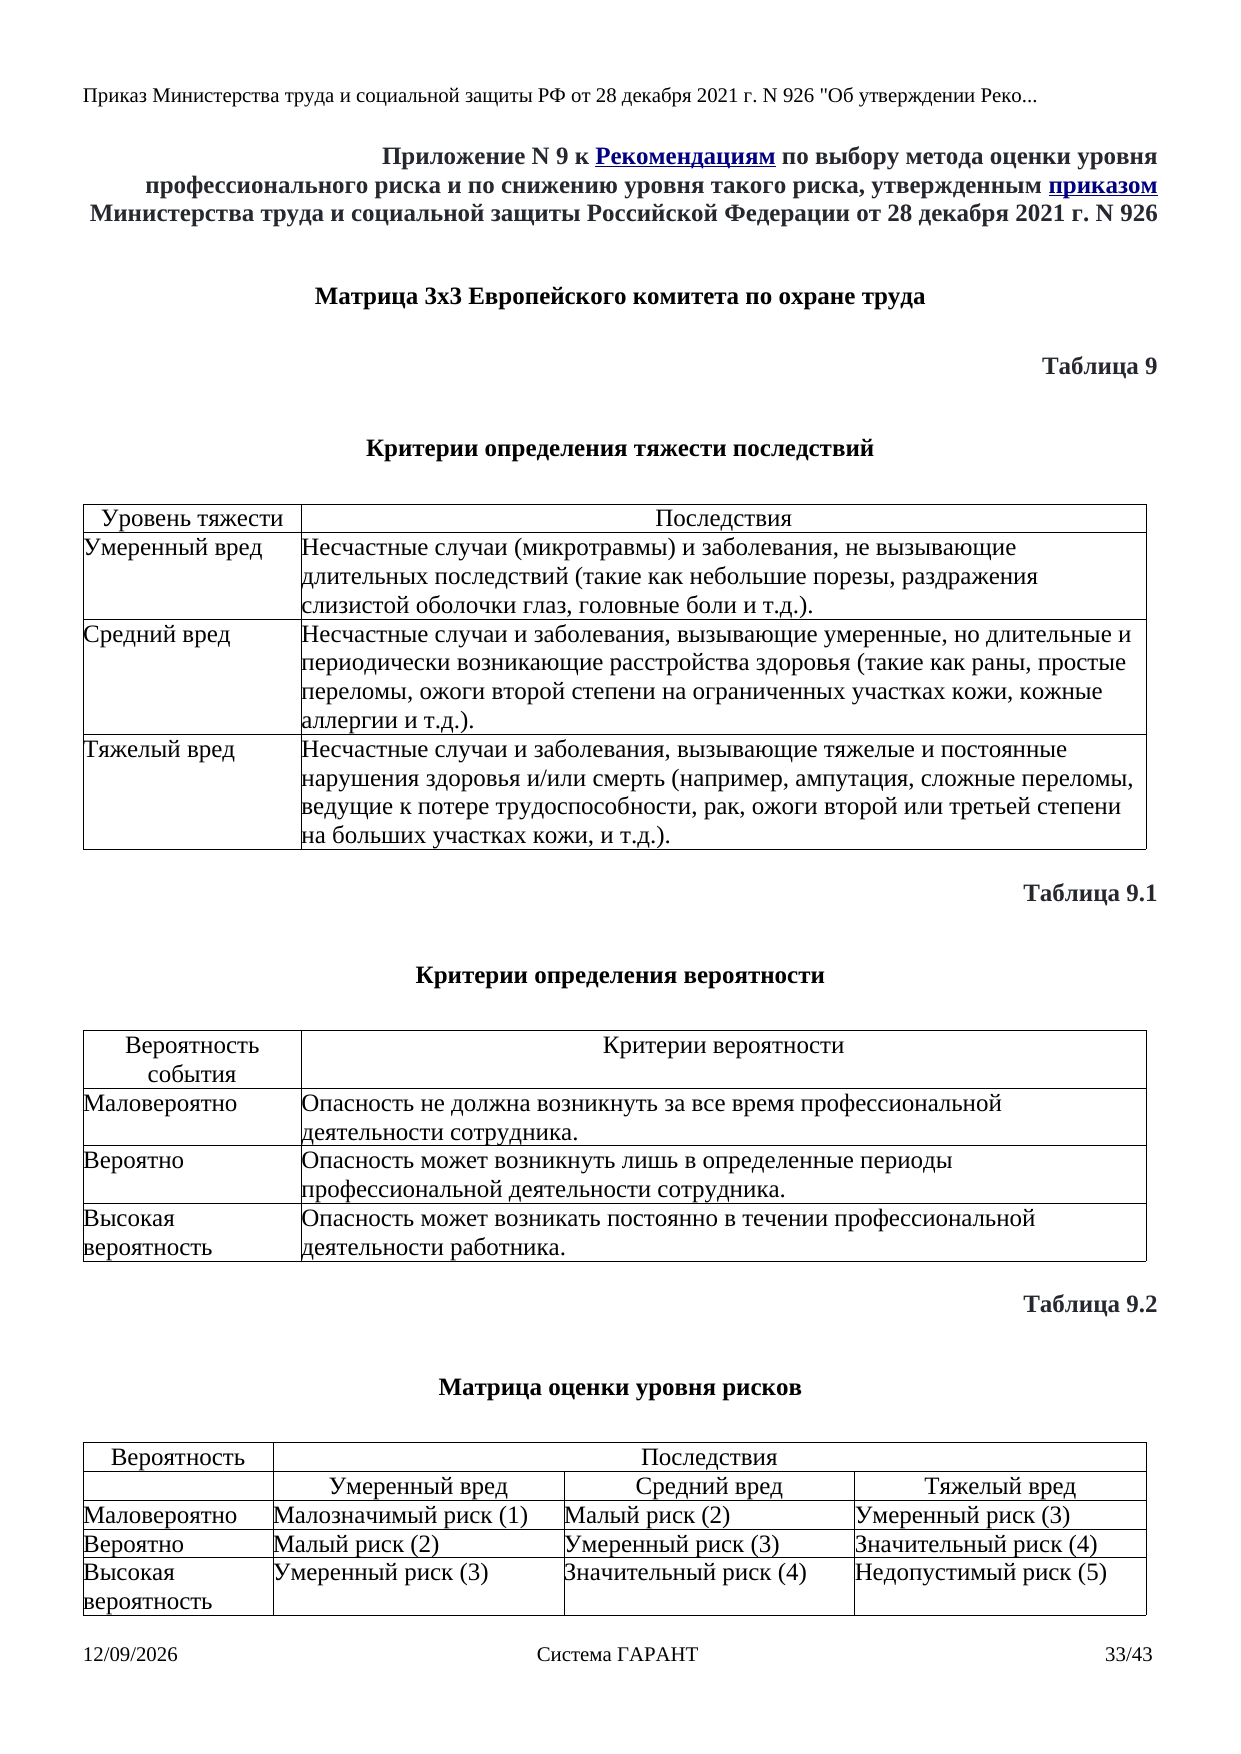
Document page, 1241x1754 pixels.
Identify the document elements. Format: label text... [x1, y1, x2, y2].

table_header Критерии вероятности [302, 1031, 1146, 1088]
table_cell Маловероятно [84, 1089, 301, 1145]
table_cell Маловероятно [84, 1501, 273, 1529]
table_cell Умеренный вред [274, 1472, 564, 1500]
table_cell Вероятно [84, 1146, 301, 1203]
table_cell Малый риск (2) [565, 1501, 854, 1529]
table_cell Малозначимый риск (1) [274, 1501, 564, 1529]
subtitle Критерии определения тяжести последствий [83, 433, 1157, 462]
table_cell Опасность может возникать постоянно в течении профессиональной деятельности работника. [302, 1204, 1146, 1261]
subtitle Критерии определения вероятности [83, 960, 1157, 989]
text Таблица 9.1 [83, 878, 1157, 906]
table_cell Тяжелый вред [84, 735, 301, 849]
table_cell Умеренный риск (3) [274, 1558, 564, 1615]
table_cell Средний вред [565, 1472, 854, 1500]
table_cell Умеренный риск (3) [565, 1530, 854, 1557]
table_cell Несчастные случаи и заболевания, вызывающие тяжелые и постоянные нарушения здоровья и/или смерть (например, ампутация, сложные переломы, ведущие к потере трудоспособности, рак, ожоги второй или третьей степени на больших участках кожи, и т.д.). [302, 735, 1146, 849]
table_cell Опасность может возникнуть лишь в определенные периоды профессиональной деятельности сотрудника. [302, 1146, 1146, 1203]
table_cell Недопустимый риск (5) [855, 1558, 1146, 1615]
subtitle Матрица оценки уровня рисков [83, 1372, 1157, 1401]
table_header Уровень тяжести [84, 505, 301, 532]
table_cell Высокая вероятность [84, 1558, 273, 1615]
text Приложение N 9 к Рекомендациям по выбору метода оценки уровня профессионального риска и по снижению уровня такого риска, утвержденным приказом Министерства труда и социальной защиты Российской Федерации от 28 декабря 2021 г. N 926 [83, 141, 1157, 227]
text Таблица 9.2 [83, 1289, 1157, 1318]
table_header Последствия [274, 1443, 1146, 1471]
table_cell [84, 1472, 273, 1500]
table_cell Несчастные случаи и заболевания, вызывающие умеренные, но длительные и периодически возникающие расстройства здоровья (такие как раны, простые переломы, ожоги второй степени на ограниченных участках кожи, кожные аллергии и т.д.). [302, 620, 1146, 734]
table_header Вероятность события [84, 1031, 301, 1088]
table_header Вероятность [84, 1443, 273, 1471]
table_header Последствия [302, 505, 1146, 532]
table_cell Высокая вероятность [84, 1204, 301, 1261]
table_cell Опасность не должна возникнуть за все время профессиональной деятельности сотрудника. [302, 1089, 1146, 1145]
table_cell Малый риск (2) [274, 1530, 564, 1557]
subtitle Матрица 3х3 Европейского комитета по охране труда [83, 281, 1157, 310]
table_cell Тяжелый вред [855, 1472, 1146, 1500]
table_cell Значительный риск (4) [565, 1558, 854, 1615]
table_cell Несчастные случаи (микротравмы) и заболевания, не вызывающие длительных последствий (такие как небольшие порезы, раздражения слизистой оболочки глаз, головные боли и т.д.). [302, 533, 1146, 619]
table_cell Средний вред [84, 620, 301, 734]
text Таблица 9 [83, 351, 1157, 380]
table_cell Вероятно [84, 1530, 273, 1557]
table_cell Значительный риск (4) [855, 1530, 1146, 1557]
table_cell Умеренный риск (3) [855, 1501, 1146, 1529]
table_cell Умеренный вред [84, 533, 301, 619]
